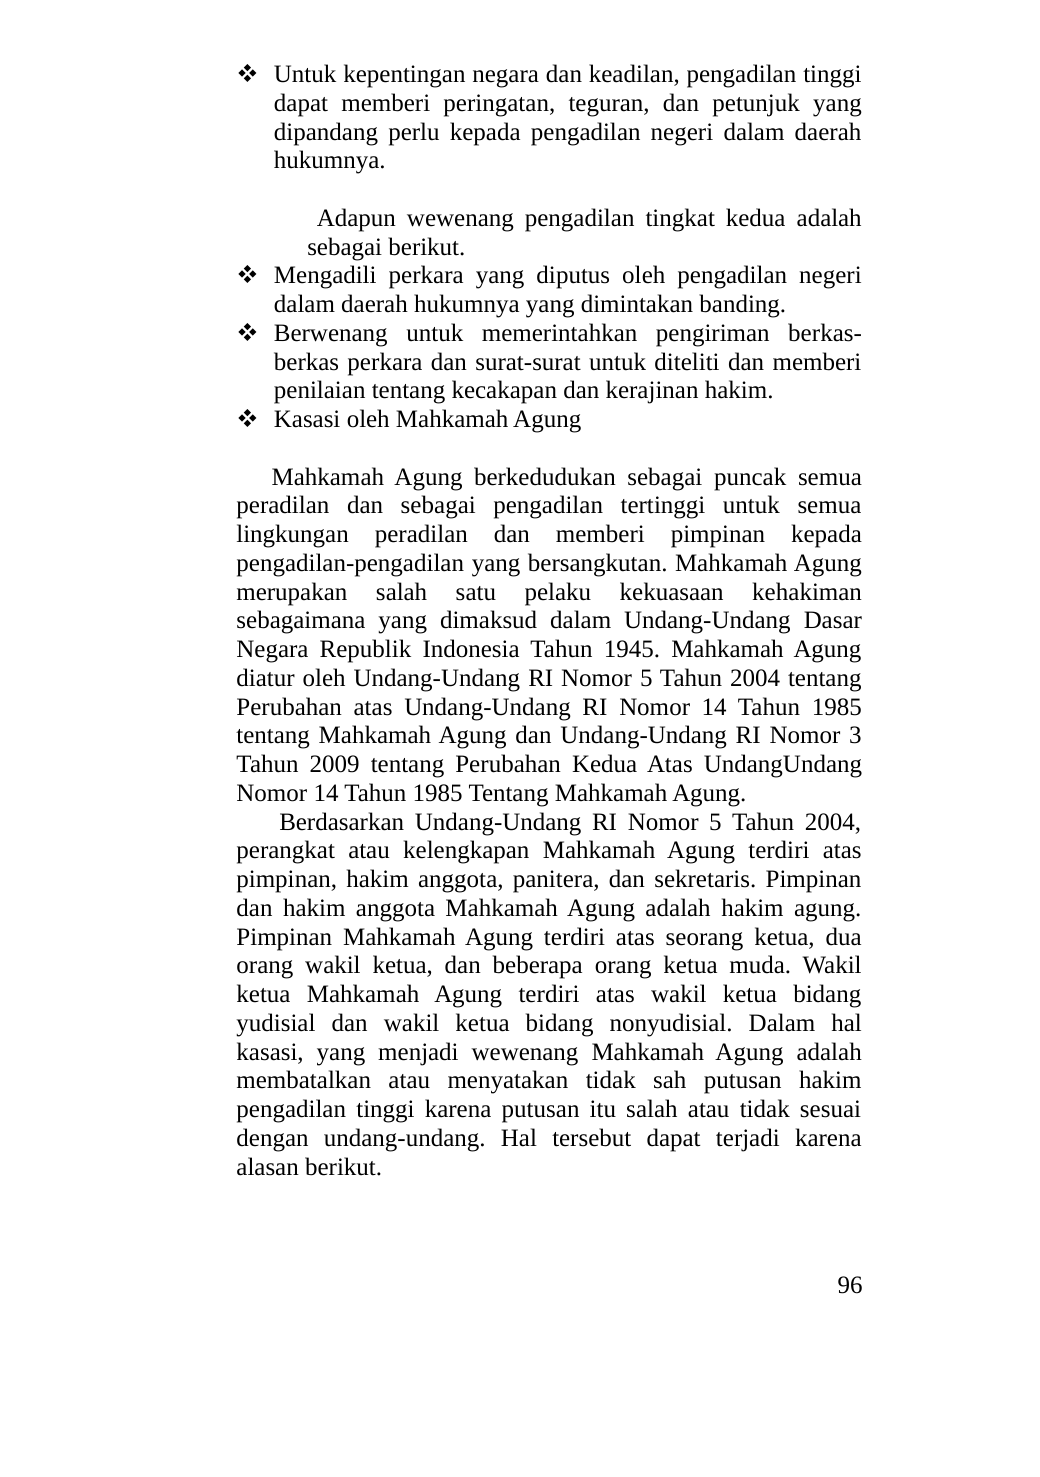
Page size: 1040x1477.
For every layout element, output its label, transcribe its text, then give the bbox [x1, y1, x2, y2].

list Mengadili perkara yang diputus oleh pengadilan negeri dalam daerah hukumnya yang dimintakan banding. [236, 260, 862, 318]
list Kasasi oleh Mahkamah Agung [236, 404, 862, 433]
text Berdasarkan Undang-Undang RI Nomor 5 Tahun 2004, perangkat atau kelengkapan Mahkamah Agung terdiri atas pimpinan, hakim anggota, panitera, dan sekretaris. Pimpinan dan hakim anggota Mahkamah Agung adalah hakim agung. Pimpinan Mahkamah Agung terdiri atas seorang ketua, dua orang wakil ketua, dan beberapa orang ketua muda. Wakil ketua Mahkamah Agung terdiri atas wakil ketua bidang yudisial dan wakil ketua bidang nonyudisial. Dalam hal kasasi, yang menjadi wewenang Mahkamah Agung adalah membatalkan atau menyatakan tidak sah putusan hakim pengadilan tinggi karena putusan itu salah atau tidak sesuai dengan undang-undang. Hal tersebut dapat terjadi karena alasan berikut. [236, 807, 862, 1180]
text Mahkamah Agung berkedudukan sebagai puncak semua peradilan dan sebagai pengadilan tertinggi untuk semua lingkungan peradilan dan memberi pimpinan kepada pengadilan-pengadilan yang bersangkutan. Mahkamah Agung merupakan salah satu pelaku kekuasaan kehakiman sebagaimana yang dimaksud dalam Undang-Undang Dasar Negara Republik Indonesia Tahun 1945. Mahkamah Agung diatur oleh Undang-Undang RI Nomor 5 Tahun 2004 tentang Perubahan atas Undang-Undang RI Nomor 14 Tahun 1985 tentang Mahkamah Agung dan Undang-Undang RI Nomor 3 Tahun 2009 tentang Perubahan Kedua Atas UndangUndang Nomor 14 Tahun 1985 Tentang Mahkamah Agung. [236, 462, 862, 807]
list Untuk kepentingan negara dan keadilan, pengadilan tinggi dapat memberi peringatan, teguran, dan petunjuk yang dipandang perlu kepada pengadilan negeri dalam daerah hukumnya. [236, 59, 862, 174]
text Adapun wewenang pengadilan tingkat kedua adalah sebagai berikut. [307, 203, 862, 260]
list Berwenang untuk memerintahkan pengiriman berkas-berkas perkara dan surat-surat untuk diteliti dan memberi penilaian tentang kecakapan dan kerajinan hakim. [236, 318, 862, 404]
